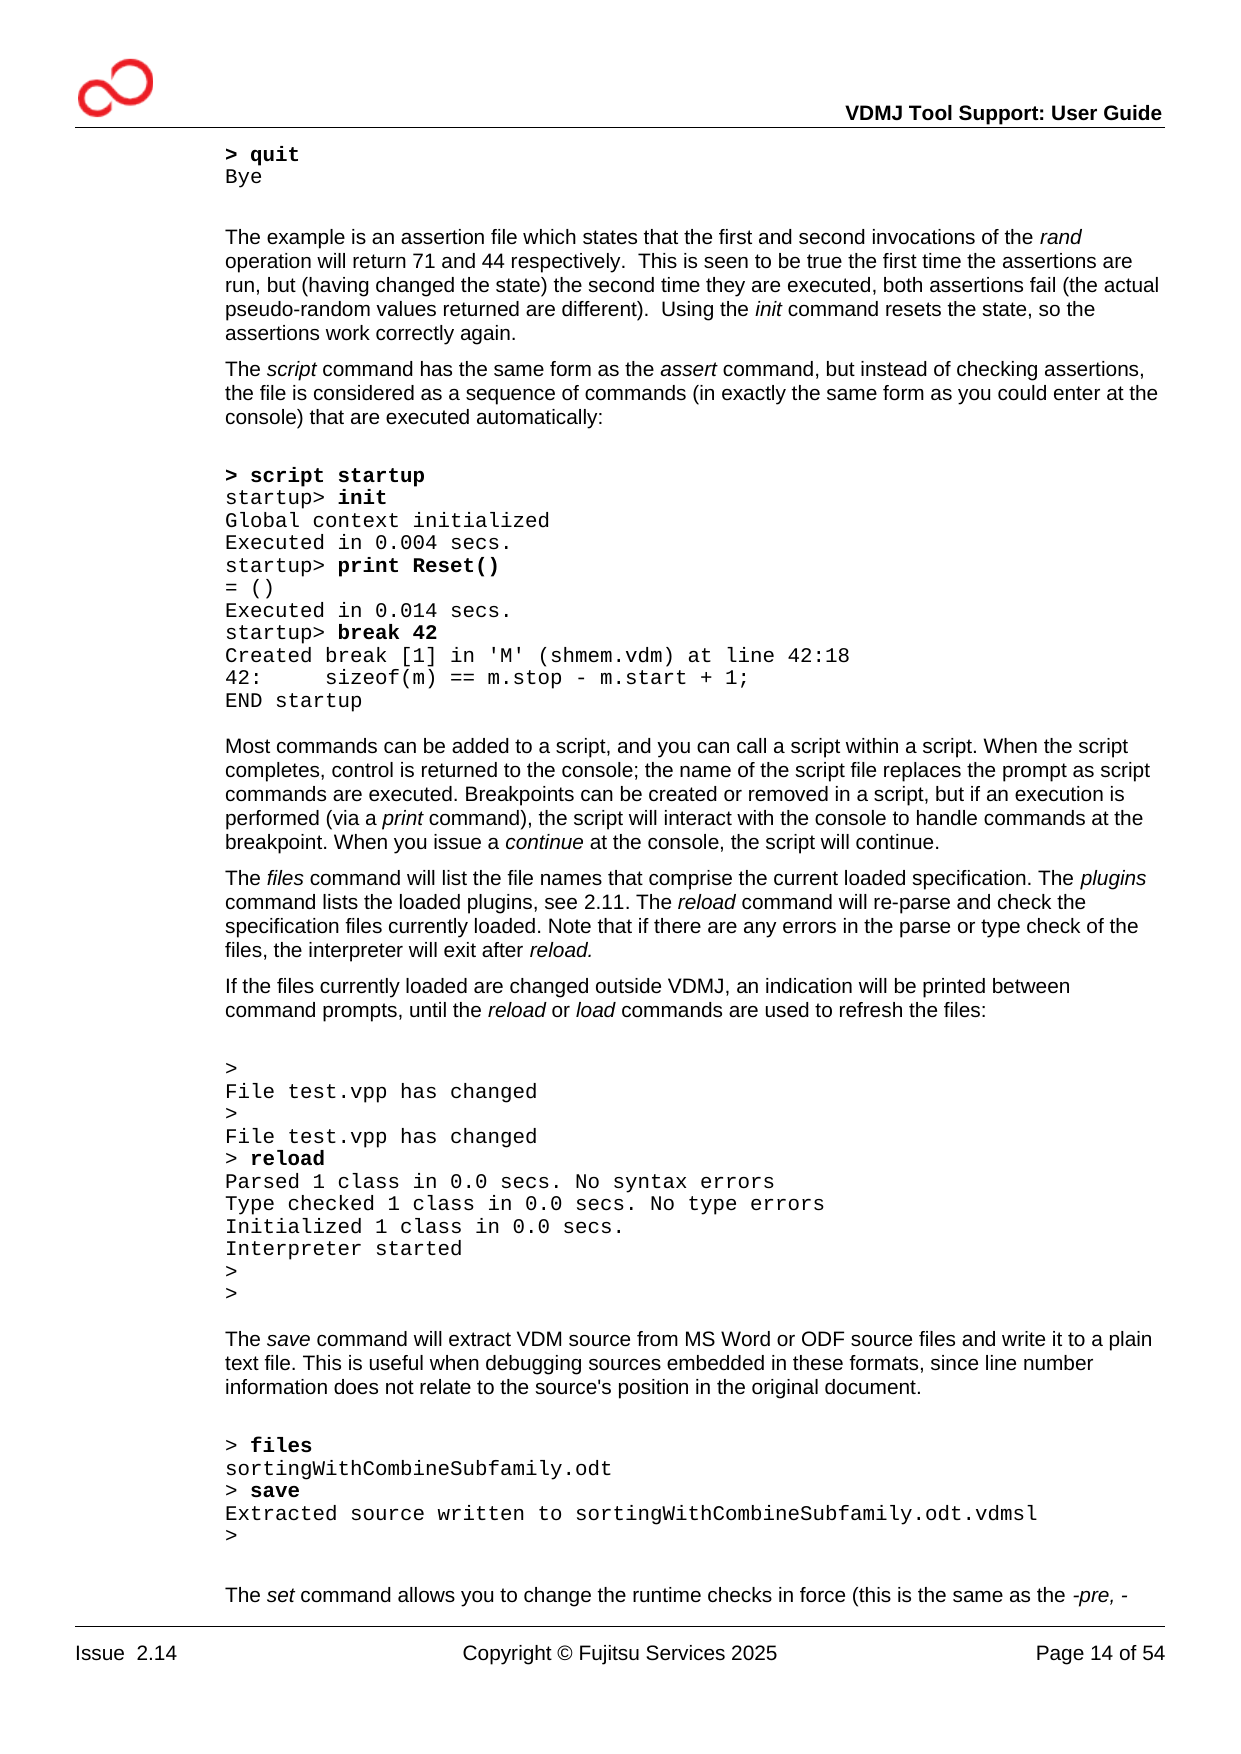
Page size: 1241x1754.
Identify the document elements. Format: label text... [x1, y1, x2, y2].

text If the files currently loaded are changed outside VDMJ, an indication will be printed between command prompts, until the reload or load commands are used to refresh the files: [225, 975, 1165, 1023]
picture [78, 52, 153, 127]
text The script command has the same form as the assert command, but instead of checking assertions, the file is considered as a sequence of commands (in exactly the same form as you could enter at the console) that are executed automatically: [225, 357, 1165, 429]
text > quit [225, 143, 1165, 166]
text Created break [1] in 'M' (shmem.vdm) at line 42:18 [225, 644, 1165, 667]
text Executed in 0.014 secs. [225, 599, 1165, 622]
text > script startup [225, 464, 1165, 487]
text startup> break 42 [225, 622, 1165, 644]
text startup> print Reset() [225, 554, 1165, 577]
text Most commands can be added to a script, and you can call a script within a script. When the script completes, control is returned to the console; the name of the script file replaces the prompt as script commands are executed. Breakpoints can be created or removed in a script, but if an execution is performed (via a print command), the script will interact with the console to handle commands at the breakpoint. When you issue a continue at the console, the script will continue. [225, 734, 1165, 854]
text startup> init [225, 487, 1165, 509]
text 42: sizeof(m) == m.stop - m.start + 1; [225, 667, 1165, 689]
text > [225, 1283, 1165, 1305]
text Global context initialized [225, 509, 1165, 532]
text The files command will list the file names that comprise the current loaded specification. The plugins command lists the loaded plugins, see 2.11. The reload command will re-parse and check the specification files currently loaded. Note that if there are any errors in the parse or type check of the files, the interpreter will exit after reload. [225, 866, 1165, 962]
text Interpreter started [225, 1238, 1165, 1260]
text > [225, 1058, 1165, 1080]
text The set command allows you to change the runtime checks in force (this is the same as the -pre, [225, 1583, 1165, 1607]
text The save command will extract VDM source from MS Word or ODF source files and write it to a plain text file. This is useful when debugging sources embedded in these formats, since line number information does not relate to the source's position in the original document. [225, 1328, 1165, 1399]
text Executed in 0.004 secs. [225, 532, 1165, 554]
text > [225, 1103, 1165, 1125]
text Type checked 1 class in 0.0 secs. No type errors [225, 1193, 1165, 1215]
text Bye [225, 166, 1165, 188]
text Initialized 1 class in 0.0 secs. [225, 1215, 1165, 1238]
text File test.vpp has changed [225, 1080, 1165, 1103]
text > files [225, 1434, 1165, 1457]
text sortingWithCombineSubfamily.odt [225, 1457, 1165, 1479]
text Extracted source written to sortingWithCombineSubfamily.odt.vdmsl [225, 1502, 1165, 1524]
text = () [225, 577, 1165, 599]
text END startup [225, 689, 1165, 712]
text Parsed 1 class in 0.0 secs. No syntax errors [225, 1170, 1165, 1193]
text > save [225, 1479, 1165, 1502]
text > [225, 1524, 1165, 1547]
text > reload [225, 1148, 1165, 1170]
text File test.vpp has changed [225, 1125, 1165, 1148]
text The example is an assertion file which states that the first and second invocations of the rand operation will return 71 and 44 respectively. This is seen to be true the first time the assertions are run, but (having changed the state) the second time they are executed, both assertions fail (the actual pseudo-random values returned are different). Using the init command resets the state, so the assertions work correctly again. [225, 225, 1165, 345]
text > [225, 1260, 1165, 1283]
